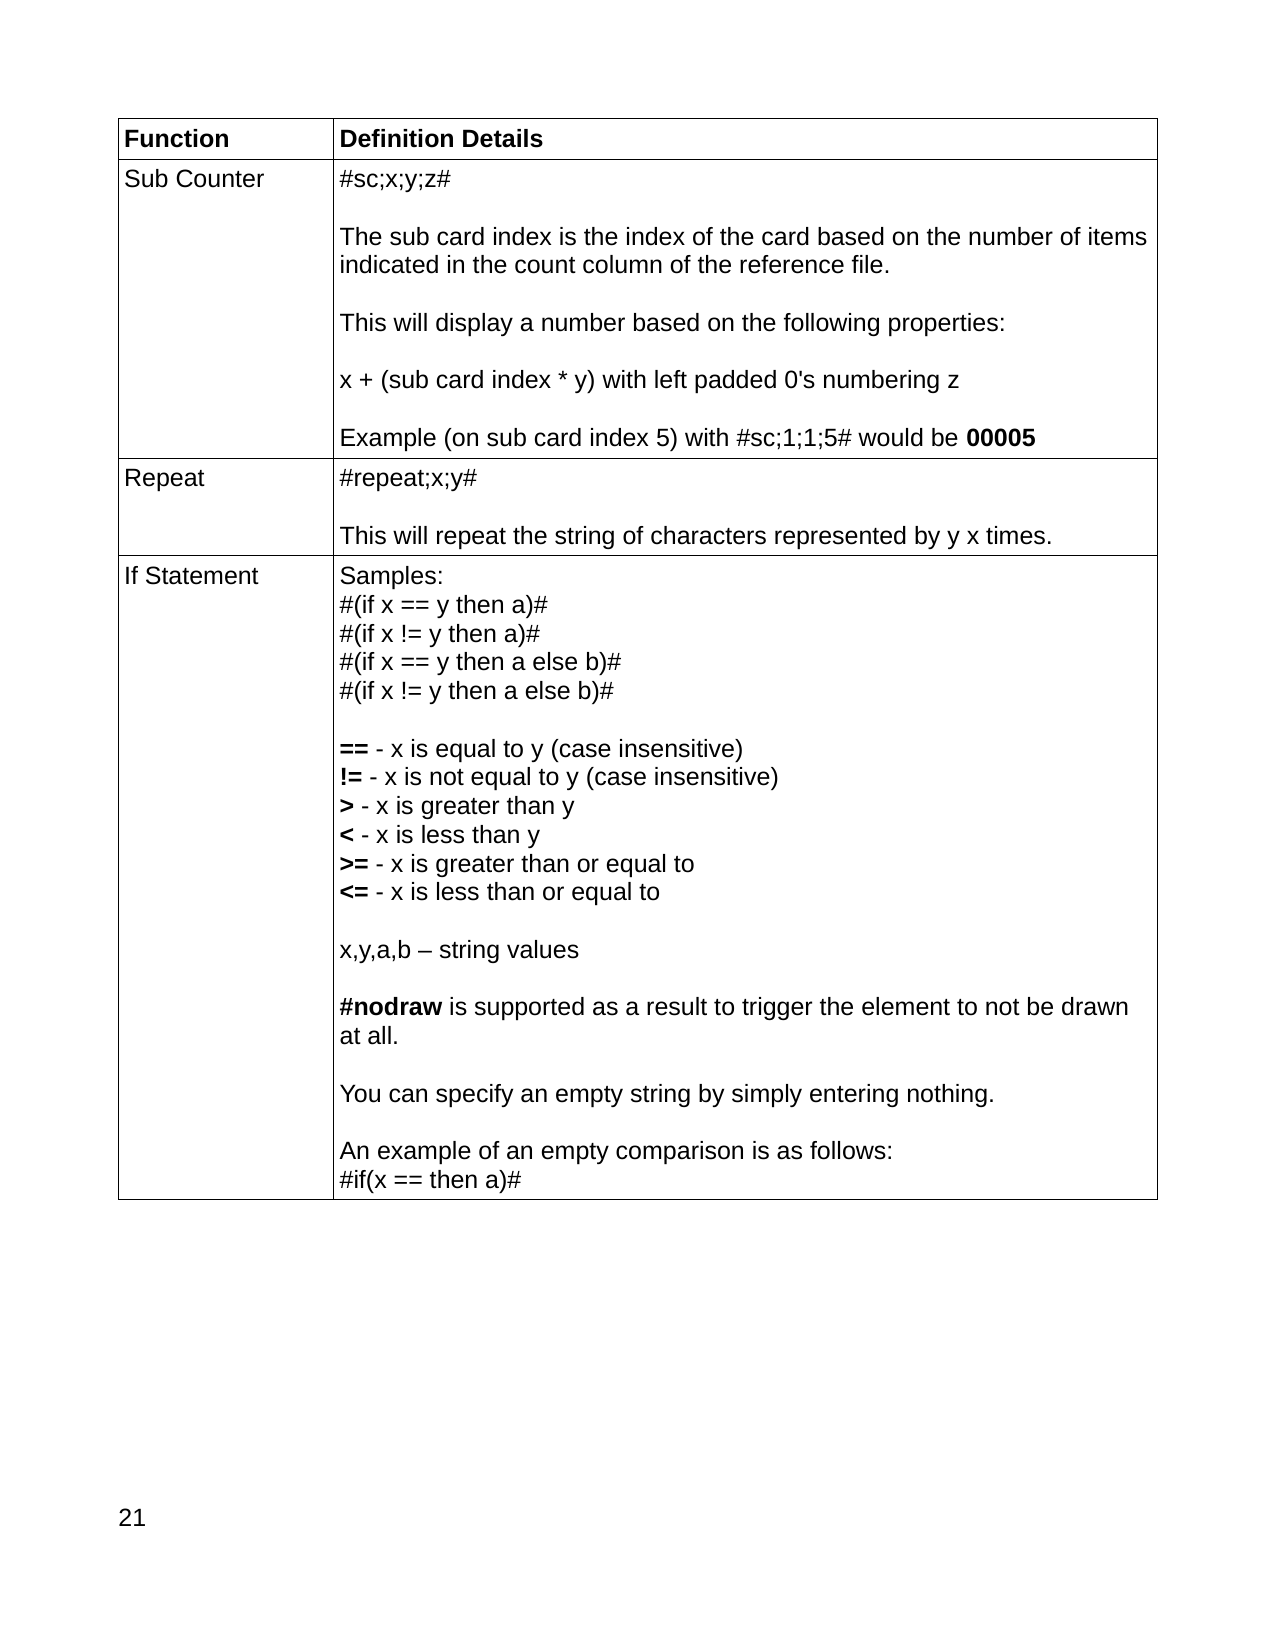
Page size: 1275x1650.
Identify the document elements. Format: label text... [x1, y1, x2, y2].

table_cell #sc;x;y;z# The sub card index is the index of the card based on the number of items indicated in the count column of the reference file. This will display a number based on the following properties: x + (sub card index * y) with left padded 0's numbering z Example (on sub card index 5) with #sc;1;1;5# would be 00005 [334, 160, 1157, 457]
table_cell #repeat;x;y# This will repeat the string of characters represented by y x times. [334, 459, 1157, 555]
table_cell Repeat [119, 459, 333, 555]
table_cell Sub Counter [119, 160, 333, 457]
table_cell Samples: #(if x == y then a)# #(if x != y then a)# #(if x == y then a else b)# #(if x != y then a else b)# == - x is equal to y (case insensitive) != - x is not equal to y (case insensitive) > - x is greater than y < - x is less than y >= - x is greater than or equal to <= - x is less than or equal to x,y,a,b – string values #nodraw is supported as a result to trigger the element to not be drawn at all. You can specify an empty string by simply entering nothing. An example of an empty comparison is as follows: #if(x == then a)# [334, 556, 1157, 1199]
table_header Definition Details [334, 119, 1157, 158]
table_cell If Statement [119, 556, 333, 1199]
table_header Function [119, 119, 333, 158]
